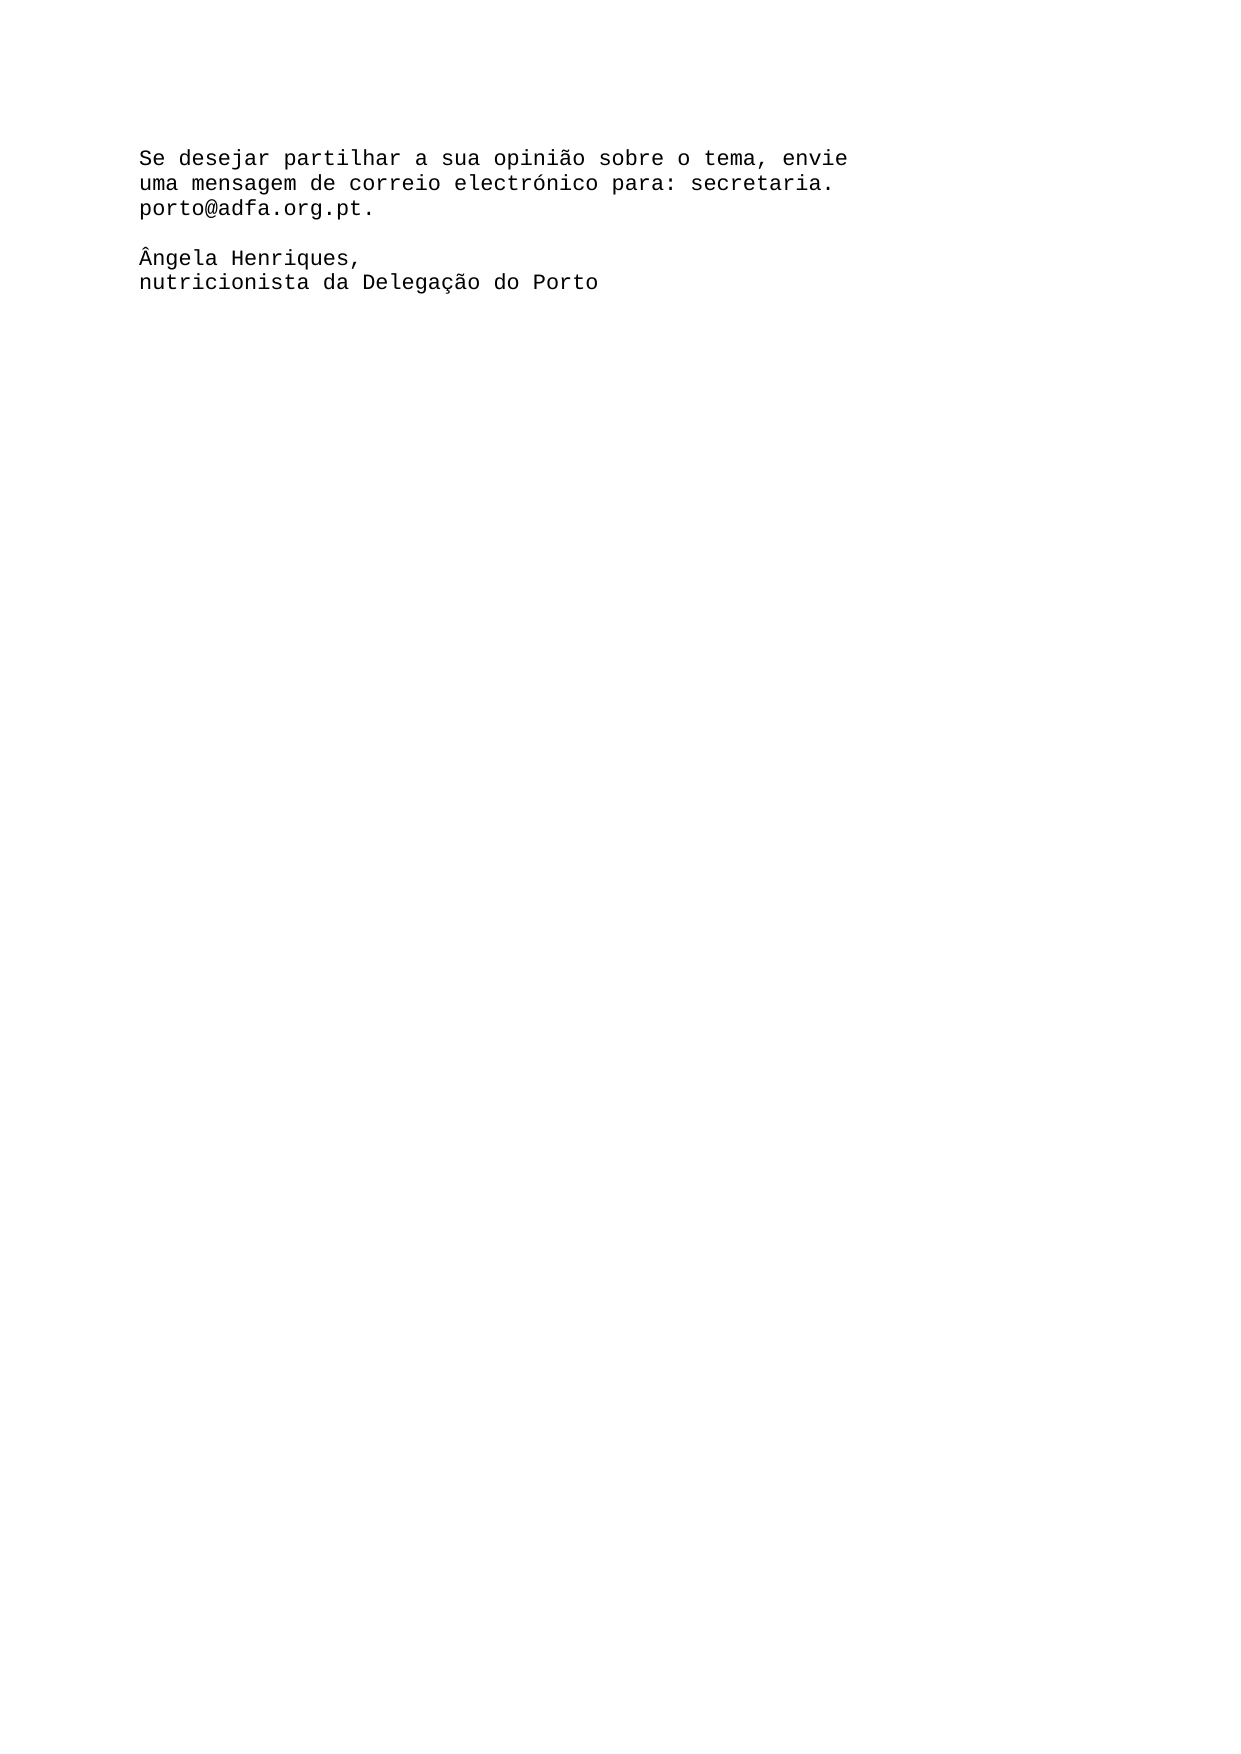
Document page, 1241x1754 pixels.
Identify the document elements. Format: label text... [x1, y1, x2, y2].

text uma mensagem de correio electrónico para: secretaria. [139, 172, 1101, 197]
text nutricionista da Delegação do Porto [139, 272, 1101, 296]
text Se desejar partilhar a sua opinião sobre o tema, envie [139, 148, 1101, 172]
text porto@adfa.org.pt. [139, 197, 1101, 222]
text Ângela Henriques, [139, 247, 1101, 272]
